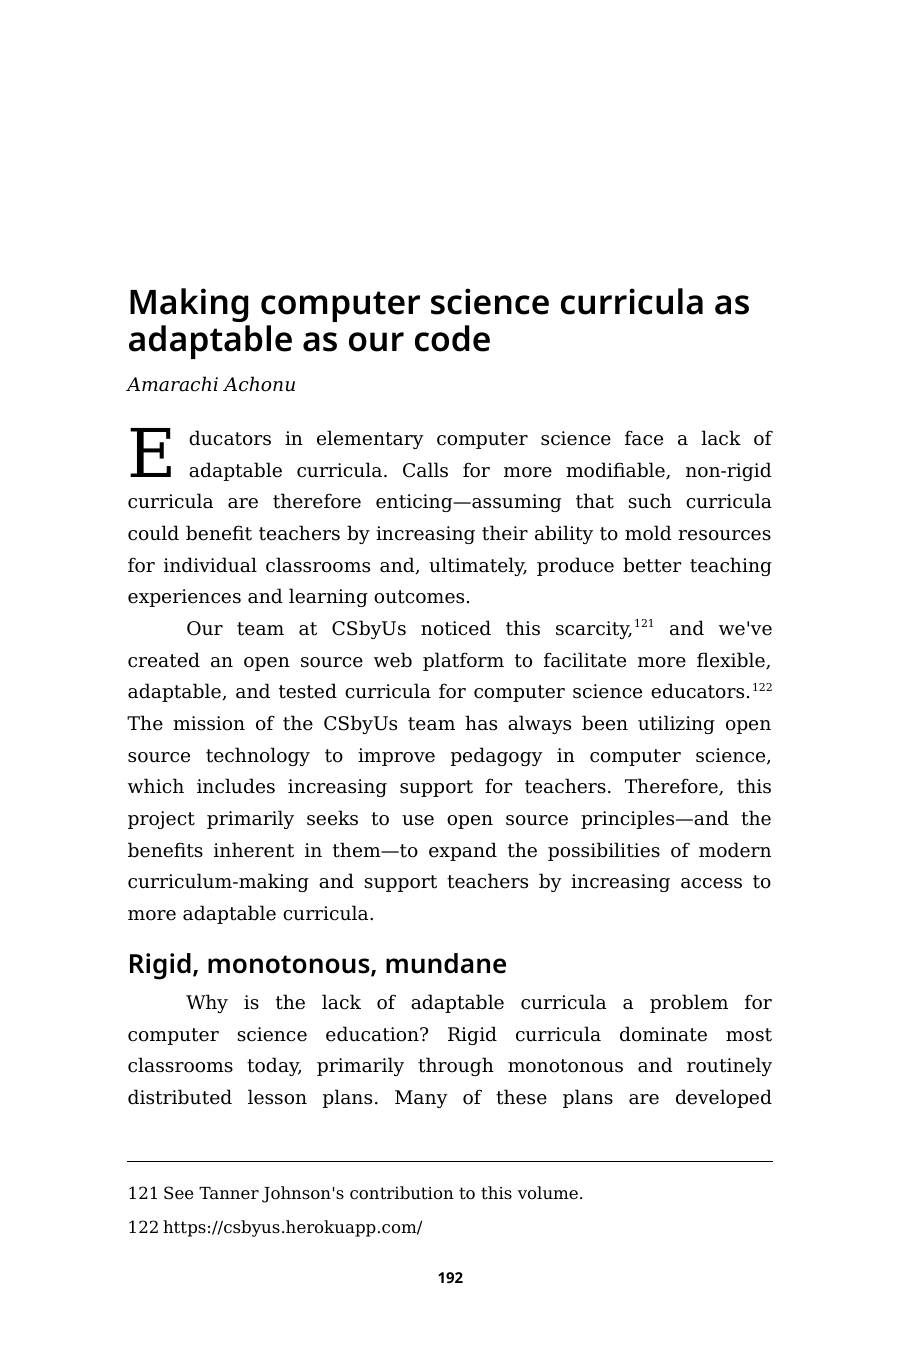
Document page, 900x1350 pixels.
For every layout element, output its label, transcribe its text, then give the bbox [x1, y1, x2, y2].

text See Tanner Johnson's contribution to this volume. [127, 1184, 772, 1203]
subtitle Making computer science curricula as adaptable as our code [127, 283, 772, 361]
text Amarachi Achonu [127, 374, 772, 396]
text Educators in elementary computer science face a lack of adaptable curricula. Calls for more modifiable, non-rigid curricula are therefore enticing—assuming that such curricula could benefit teachers by increasing their ability to mold resources for individual classrooms and, ultimately, produce better teaching experiences and learning outcomes. [127, 428, 772, 608]
subtitle Rigid, monotonous, mundane [127, 949, 772, 979]
text Why is the lack of adaptable curricula a problem for computer science education? Rigid curricula dominate most classrooms today, primarily through monotonous and routinely distributed lesson plans. Many of these plans are developed [127, 992, 772, 1109]
text Our team at CSbyUs noticed this scarcity, and we've created an open source web platform to facilitate more flexible, adaptable, and tested curricula for computer science educators. The mission of the CSbyUs team has always been utilizing open source technology to improve pedagogy in computer science, which includes increasing support for teachers. Therefore, this project primarily seeks to use open source principles—and the benefits inherent in them—to expand the possibilities of modern curriculum-making and support teachers by increasing access to more adaptable curricula. [127, 618, 772, 925]
text https://csbyus.herokuapp.com/ [127, 1218, 772, 1237]
